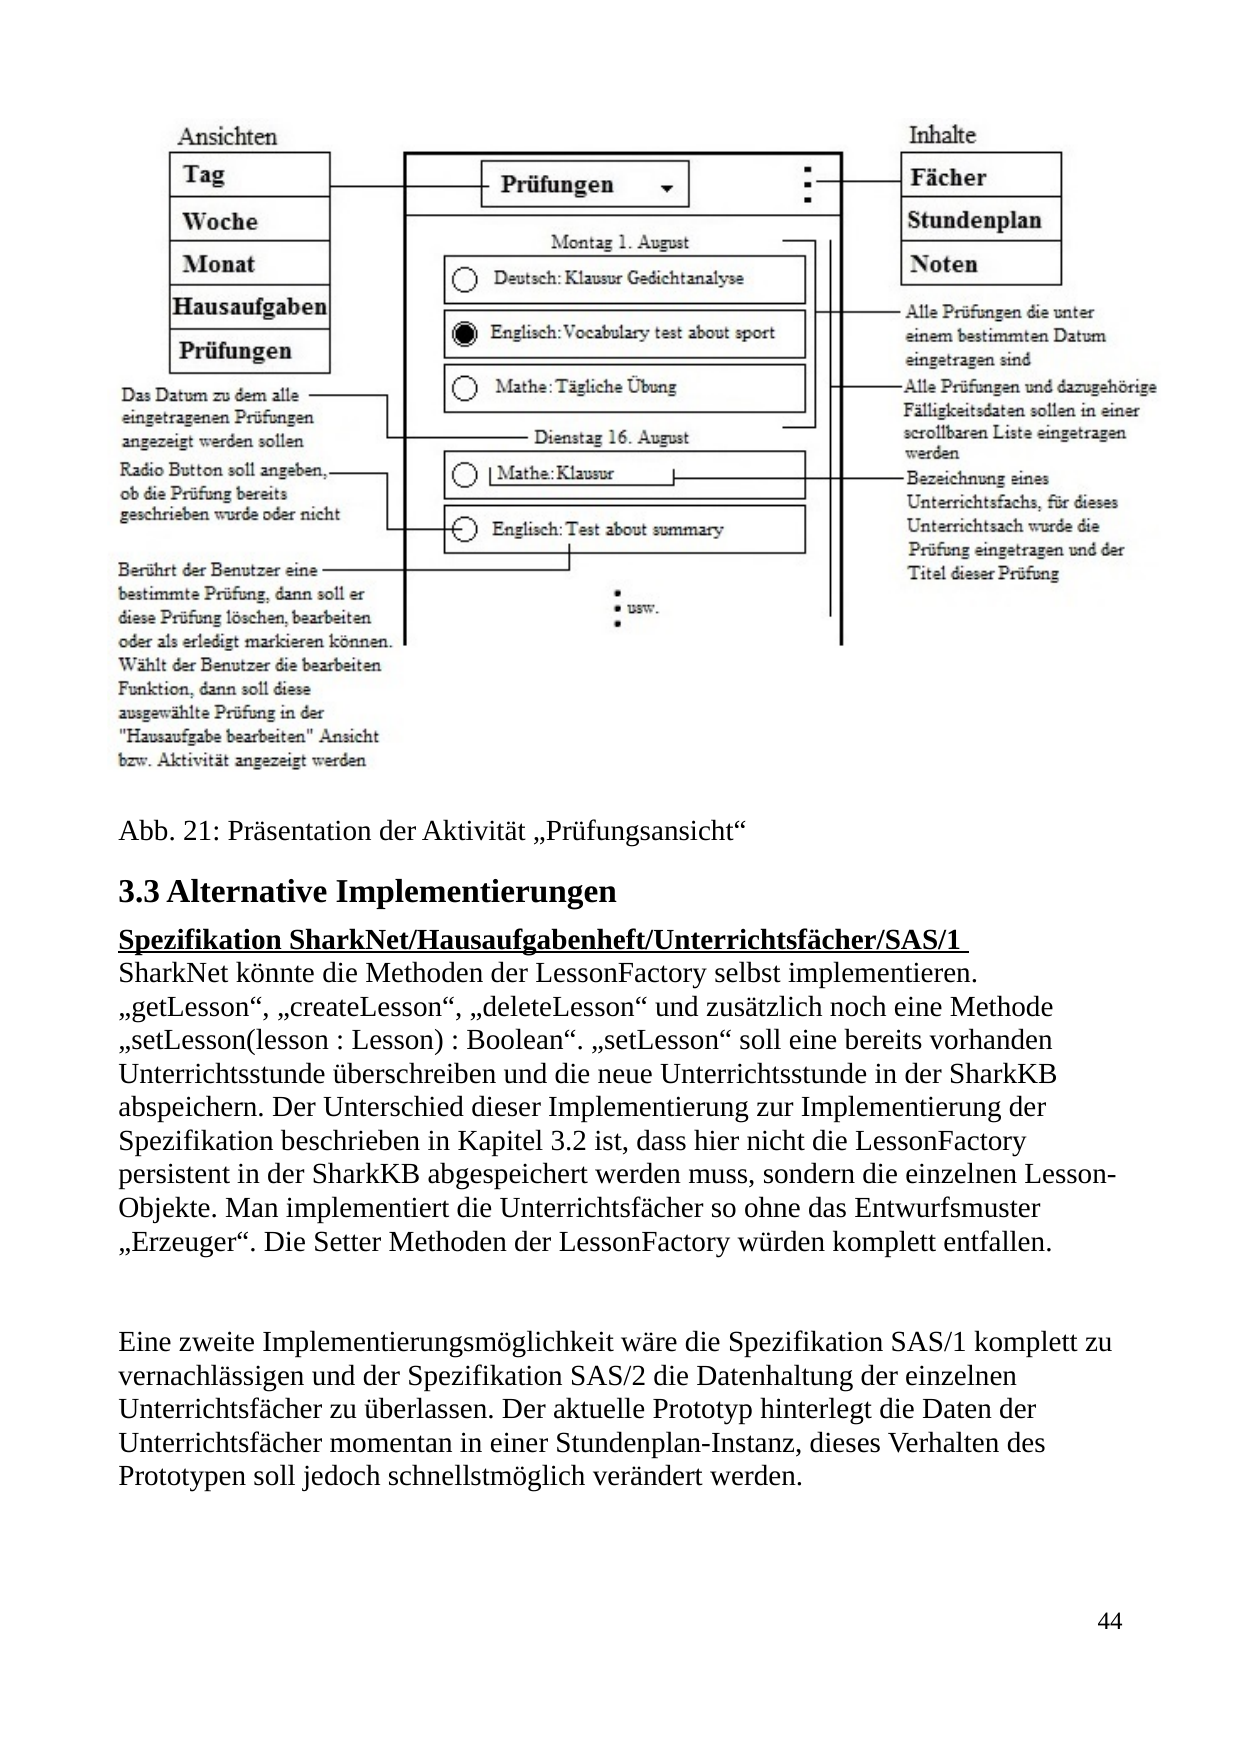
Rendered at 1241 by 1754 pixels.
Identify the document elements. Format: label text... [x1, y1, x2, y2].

subtitle 3.3 Alternative Implementierungen [118, 872, 1122, 910]
picture [107, 118, 1162, 780]
text SharkNet könnte die Methoden der LessonFactory selbst implementieren. „getLesson“, „createLesson“, „deleteLesson“ und zusätzlich noch eine Methode „setLesson(lesson : Lesson) : Boolean“. „setLesson“ soll eine bereits vorhanden Unterrichtsstunde überschreiben und die neue Unterrichtsstunde in der SharkKB abspeichern. Der Unterschied dieser Implementierung zur Implementierung der Spezifikation beschrieben in Kapitel 3.2 ist, dass hier nicht die LessonFactory persistent in der SharkKB abgespeichert werden muss, sondern die einzelnen Lesson-Objekte. Man implementiert die Unterrichtsfächer so ohne das Entwurfsmuster „Erzeuger“. Die Setter Methoden der LessonFactory würden komplett entfallen. [118, 955, 1122, 1257]
subtitle Abb. 21: Präsentation der Aktivität „Prüfungsansicht“ [118, 813, 1122, 847]
text Spezifikation SharkNet/Hausaufgabenheft/Unterrichtsfächer/SAS/1 [118, 922, 1122, 955]
text Eine zweite Implementierungsmöglichkeit wäre die Spezifikation SAS/1 komplett zu vernachlässigen und der Spezifikation SAS/2 die Datenhaltung der einzelnen Unterrichtsfächer zu überlassen. Der aktuelle Prototyp hinterlegt die Daten der Unterrichtsfächer momentan in einer Stundenplan-Instanz, dieses Verhalten des Prototypen soll jedoch schnellstmöglich verändert werden. [118, 1324, 1122, 1492]
